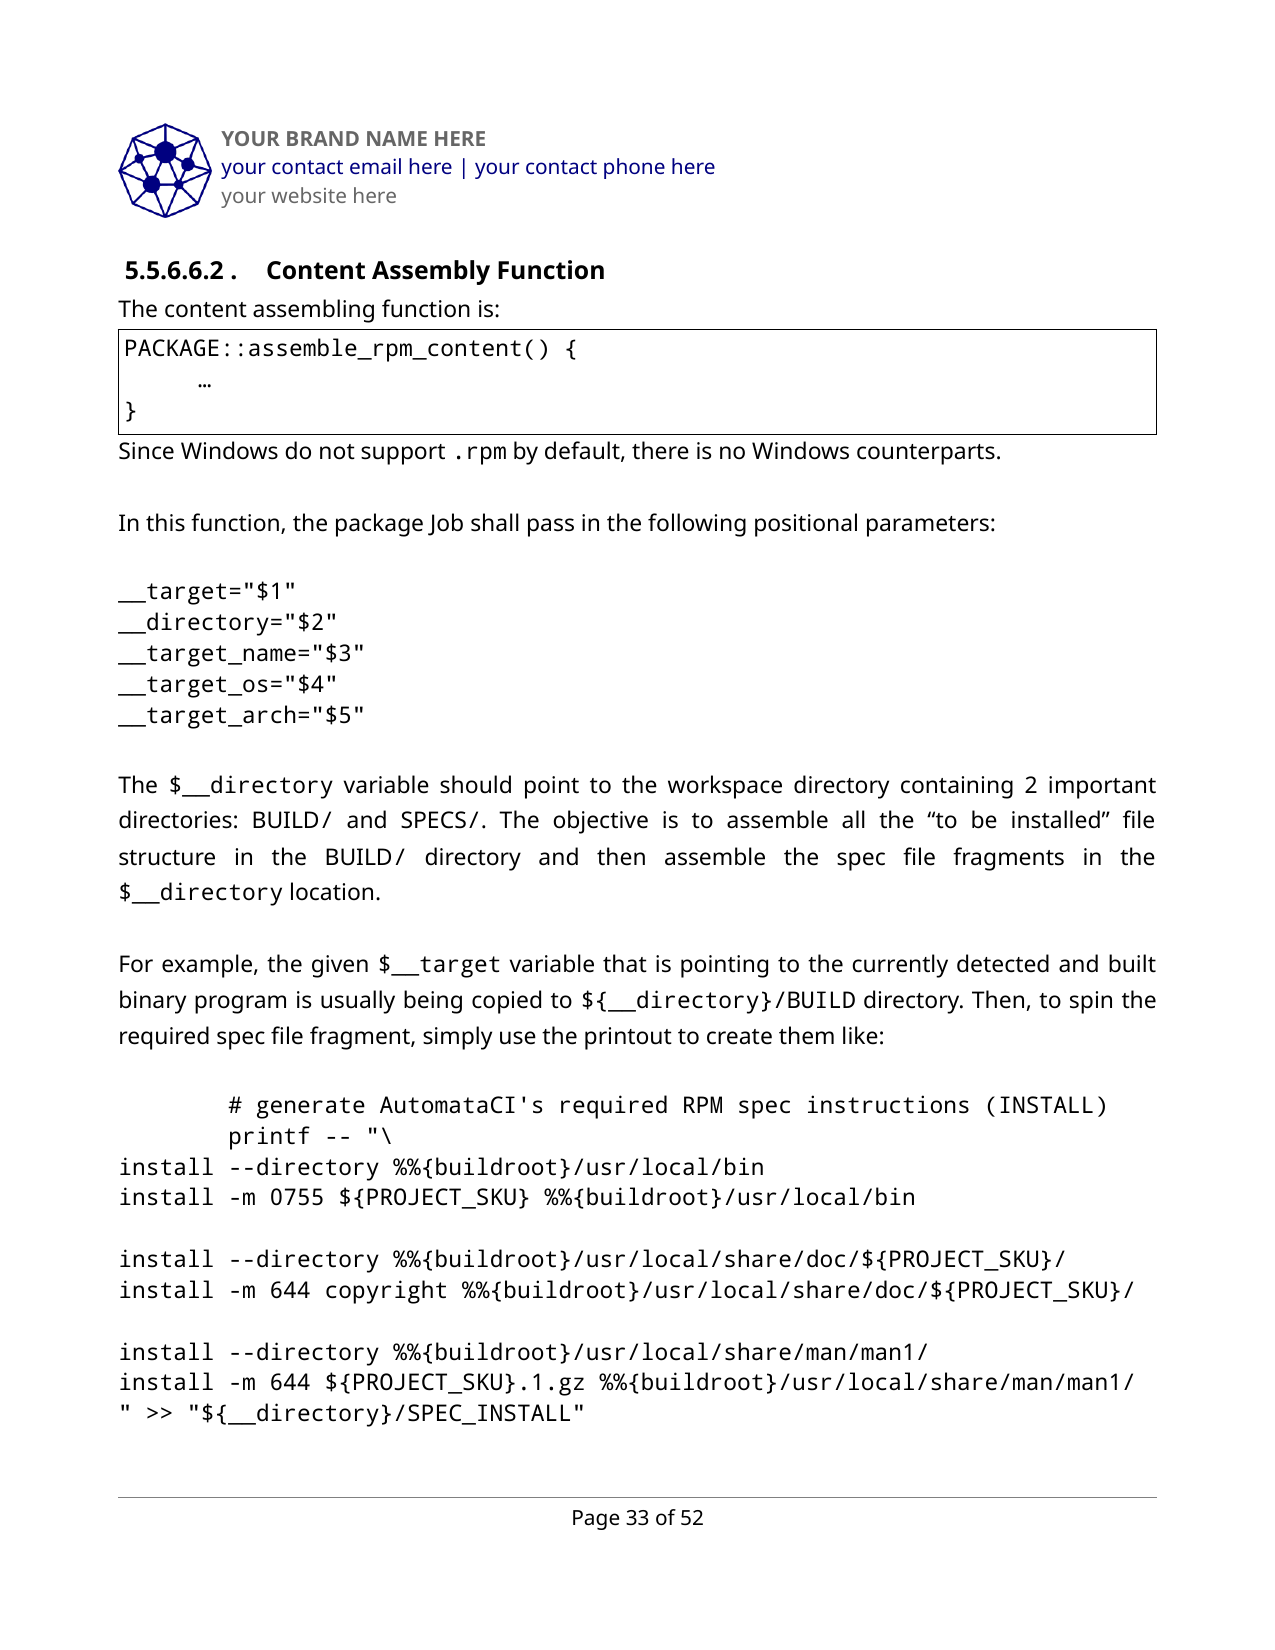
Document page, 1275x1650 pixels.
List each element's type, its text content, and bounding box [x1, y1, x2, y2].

picture [118, 123, 212, 218]
text Since Windows do not support .rpm by default, there is no Windows counterparts. [118, 435, 1157, 466]
text # generate AutomataCI's required RPM spec instructions (INSTALL) [118, 1092, 1157, 1119]
text install -m 0755 ${PROJECT_SKU} %%{buildroot}/usr/local/bin [118, 1184, 1157, 1211]
text The $__directory variable should point to the workspace directory containing 2 important directories: BUILD/ and SPECS/. The objective is to assemble all the “to be installed” file structure in the BUILD/ directory and then assemble the spec file fragments in the $__directory location. [118, 768, 1157, 908]
text For example, the given $__target variable that is pointing to the currently detected and built binary program is usually being copied to ${__directory}/BUILD directory. Then, to spin the required spec file fragment, simply use the printout to create them like: [118, 948, 1157, 1051]
text printf -- "\ [118, 1123, 1157, 1150]
text install -m 644 copyright %%{buildroot}/usr/local/share/doc/${PROJECT_SKU}/ [118, 1277, 1157, 1304]
subtitle Content Assembly Function [118, 253, 1157, 287]
table_header PACKAGE::assemble_rpm_content() { … } [119, 330, 1156, 434]
text __target_os="$4" [118, 671, 1157, 698]
text install -m 644 ${PROJECT_SKU}.1.gz %%{buildroot}/usr/local/share/man/man1/ [118, 1369, 1157, 1396]
text " >> "${__directory}/SPEC_INSTALL" [118, 1400, 1157, 1427]
text install --directory %%{buildroot}/usr/local/share/man/man1/ [118, 1339, 1157, 1366]
text __target="$1" [118, 578, 1157, 605]
text install --directory %%{buildroot}/usr/local/bin [118, 1154, 1157, 1181]
text install --directory %%{buildroot}/usr/local/share/doc/${PROJECT_SKU}/ [118, 1246, 1157, 1273]
text __target_name="$3" [118, 640, 1157, 667]
text In this function, the package Job shall pass in the following positional parameters: [118, 507, 1157, 538]
text __target_arch="$5" [118, 702, 1157, 729]
text The content assembling function is: [118, 293, 1157, 324]
text __directory="$2" [118, 609, 1157, 636]
